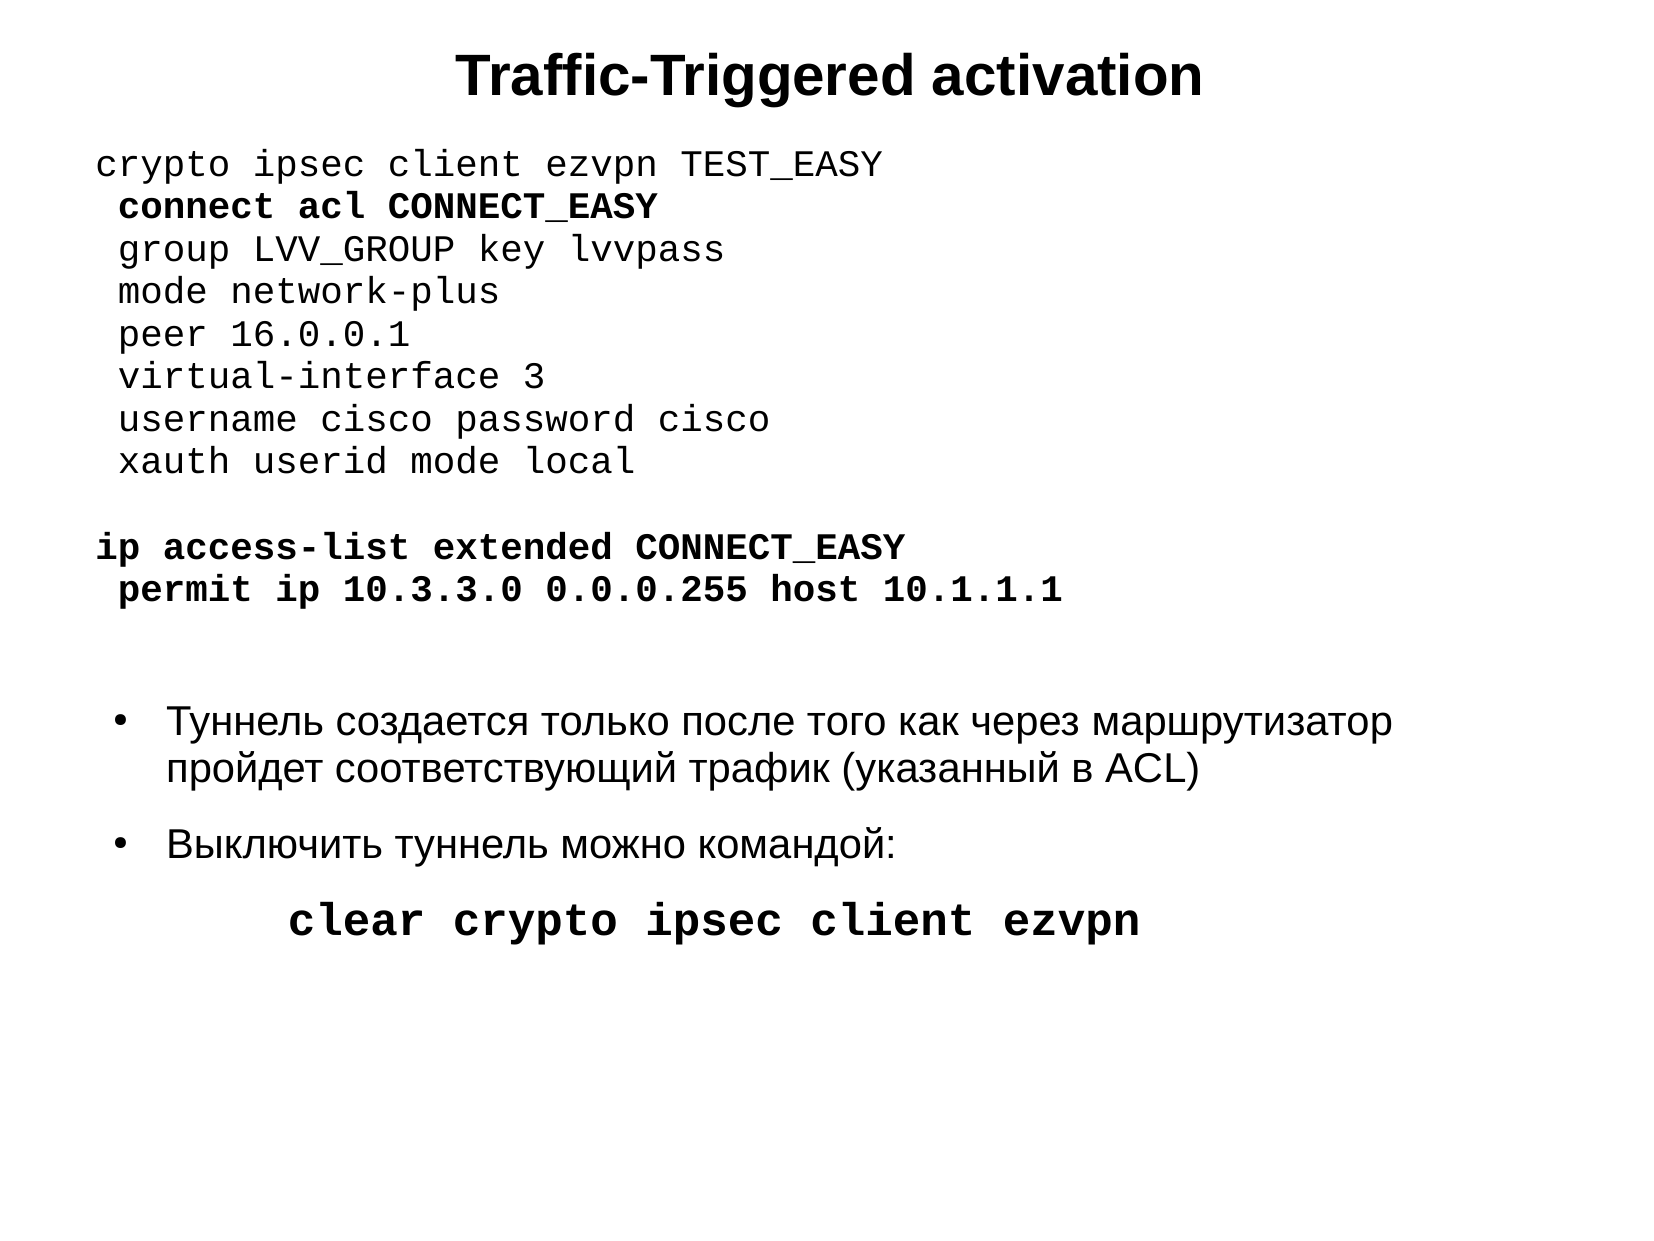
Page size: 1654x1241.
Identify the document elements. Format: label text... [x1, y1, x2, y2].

text_box Traffic-Triggered activation [64, 36, 1613, 114]
list crypto ipsec client ezvpn TEST_EASY connect acl CONNECT_EASY group LVV_GROUP key lvvpass mode network-plus peer 16.0.0.1 virtual-interface 3 username cisco password cisco xauth userid mode local ip access-list extended CONNECT_EASY permit ip 10.3.3.0 0.0.0.255 host 10.1.1.1 Туннель создается только после того как через маршрутизатор пройдет соответствующий трафик (указанный в ACL) Выключить туннель можно командой: clear crypto ipsec client ezvpn [95, 145, 1538, 1216]
